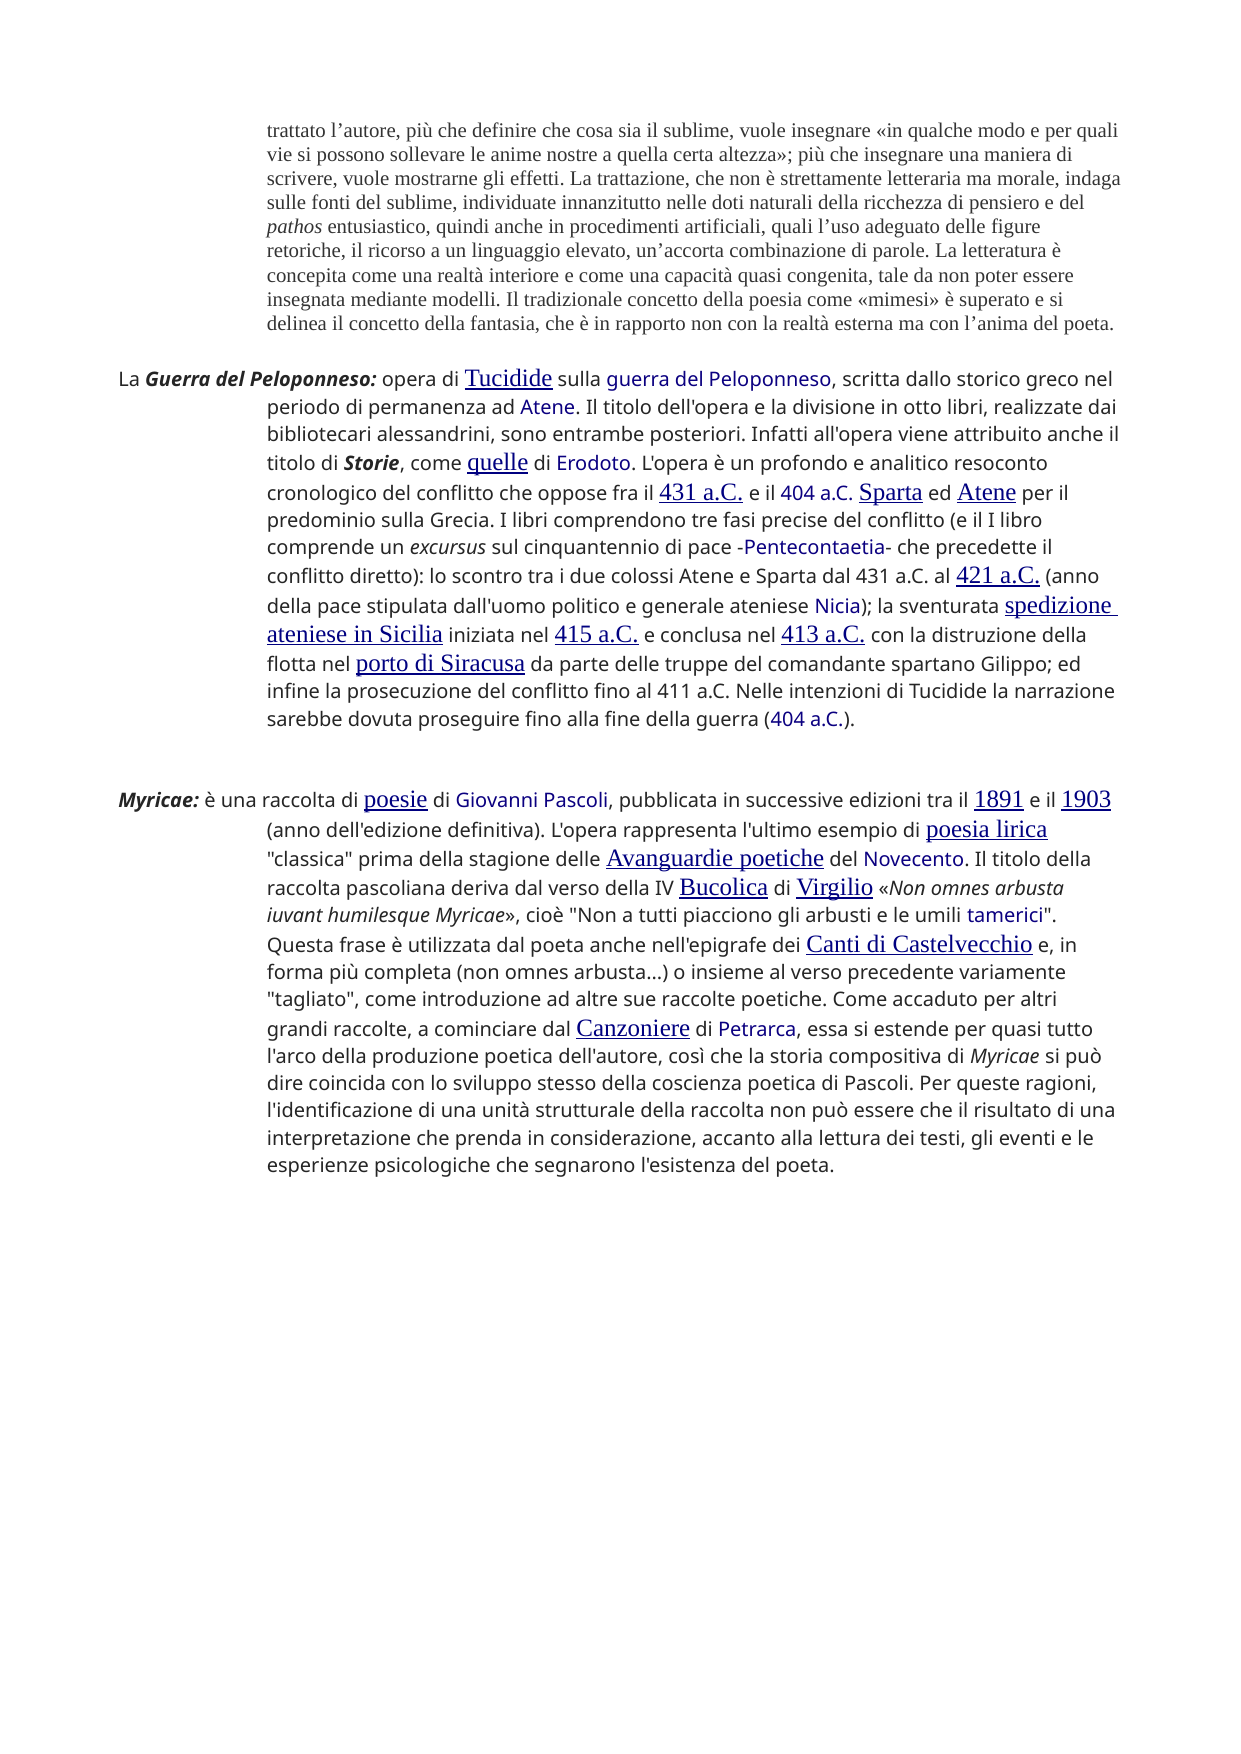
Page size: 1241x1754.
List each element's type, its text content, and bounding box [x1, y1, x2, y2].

text trattato l’autore, più che definire che cosa sia il sublime, vuole insegnare «in qualche modo e per quali vie si possono sollevare le anime nostre a quella certa altezza»; più che insegnare una maniera di scrivere, vuole mostrarne gli effetti. La trattazione, che non è strettamente letteraria ma morale, indaga sulle fonti del sublime, individuate innanzitutto nelle doti naturali della ricchezza di pensiero e del pathos entusiastico, quindi anche in procedimenti artificiali, quali l’uso adeguato delle figure retoriche, il ricorso a un linguaggio elevato, un’accorta combinazione di parole. La letteratura è concepita come una realtà interiore e come una capacità quasi congenita, tale da non poter essere insegnata mediante modelli. Il tradizionale concetto della poesia come «mimesi» è superato e si delinea il concetto della fantasia, che è in rapporto non con la realtà esterna ma con l’anima del poeta. [118, 118, 1122, 335]
text Myricae: è una raccolta di poesie di Giovanni Pascoli, pubblicata in successive edizioni tra il 1891 e il 1903 (anno dell'edizione definitiva). L'opera rappresenta l'ultimo esempio di poesia lirica "classica" prima della stagione delle Avanguardie poetiche del Novecento. Il titolo della raccolta pascoliana deriva dal verso della IV Bucolica di Virgilio «Non omnes arbusta iuvant humilesque Myricae», cioè "Non a tutti piacciono gli arbusti e le umili tamerici". Questa frase è utilizzata dal poeta anche nell'epigrafe dei Canti di Castelvecchio e, in forma più completa (non omnes arbusta...) o insieme al verso precedente variamente "tagliato", come introduzione ad altre sue raccolte poetiche. Come accaduto per altri grandi raccolte, a cominciare dal Canzoniere di Petrarca, essa si estende per quasi tutto l'arco della produzione poetica dell'autore, così che la storia compositiva di Myricae si può dire coincida con lo sviluppo stesso della coscienza poetica di Pascoli. Per queste ragioni, l'identificazione di una unità strutturale della raccolta non può essere che il risultato di una interpretazione che prenda in considerazione, accanto alla lettura dei testi, gli eventi e le esperienze psicologiche che segnarono l'esistenza del poeta. [118, 784, 1122, 1178]
text La Guerra del Peloponneso: opera di Tucidide sulla guerra del Peloponneso, scritta dallo storico greco nel periodo di permanenza ad Atene. Il titolo dell'opera e la divisione in otto libri, realizzate dai bibliotecari alessandrini, sono entrambe posteriori. Infatti all'opera viene attribuito anche il titolo di Storie, come quelle di Erodoto. L'opera è un profondo e analitico resoconto cronologico del conflitto che oppose fra il 431 a.C. e il 404 a.C. Sparta ed Atene per il predominio sulla Grecia. I libri comprendono tre fasi precise del conflitto (e il I libro comprende un excursus sul cinquantennio di pace -Pentecontaetia- che precedette il conflitto diretto): lo scontro tra i due colossi Atene e Sparta dal 431 a.C. al 421 a.C. (anno della pace stipulata dall'uomo politico e generale ateniese Nicia); la sventurata spedizione ateniese in Sicilia iniziata nel 415 a.C. e conclusa nel 413 a.C. con la distruzione della flotta nel porto di Siracusa da parte delle truppe del comandante spartano Gilippo; ed infine la prosecuzione del conflitto fino al 411 a.C. Nelle intenzioni di Tucidide la narrazione sarebbe dovuta proseguire fino alla fine della guerra (404 a.C.). [118, 363, 1122, 732]
